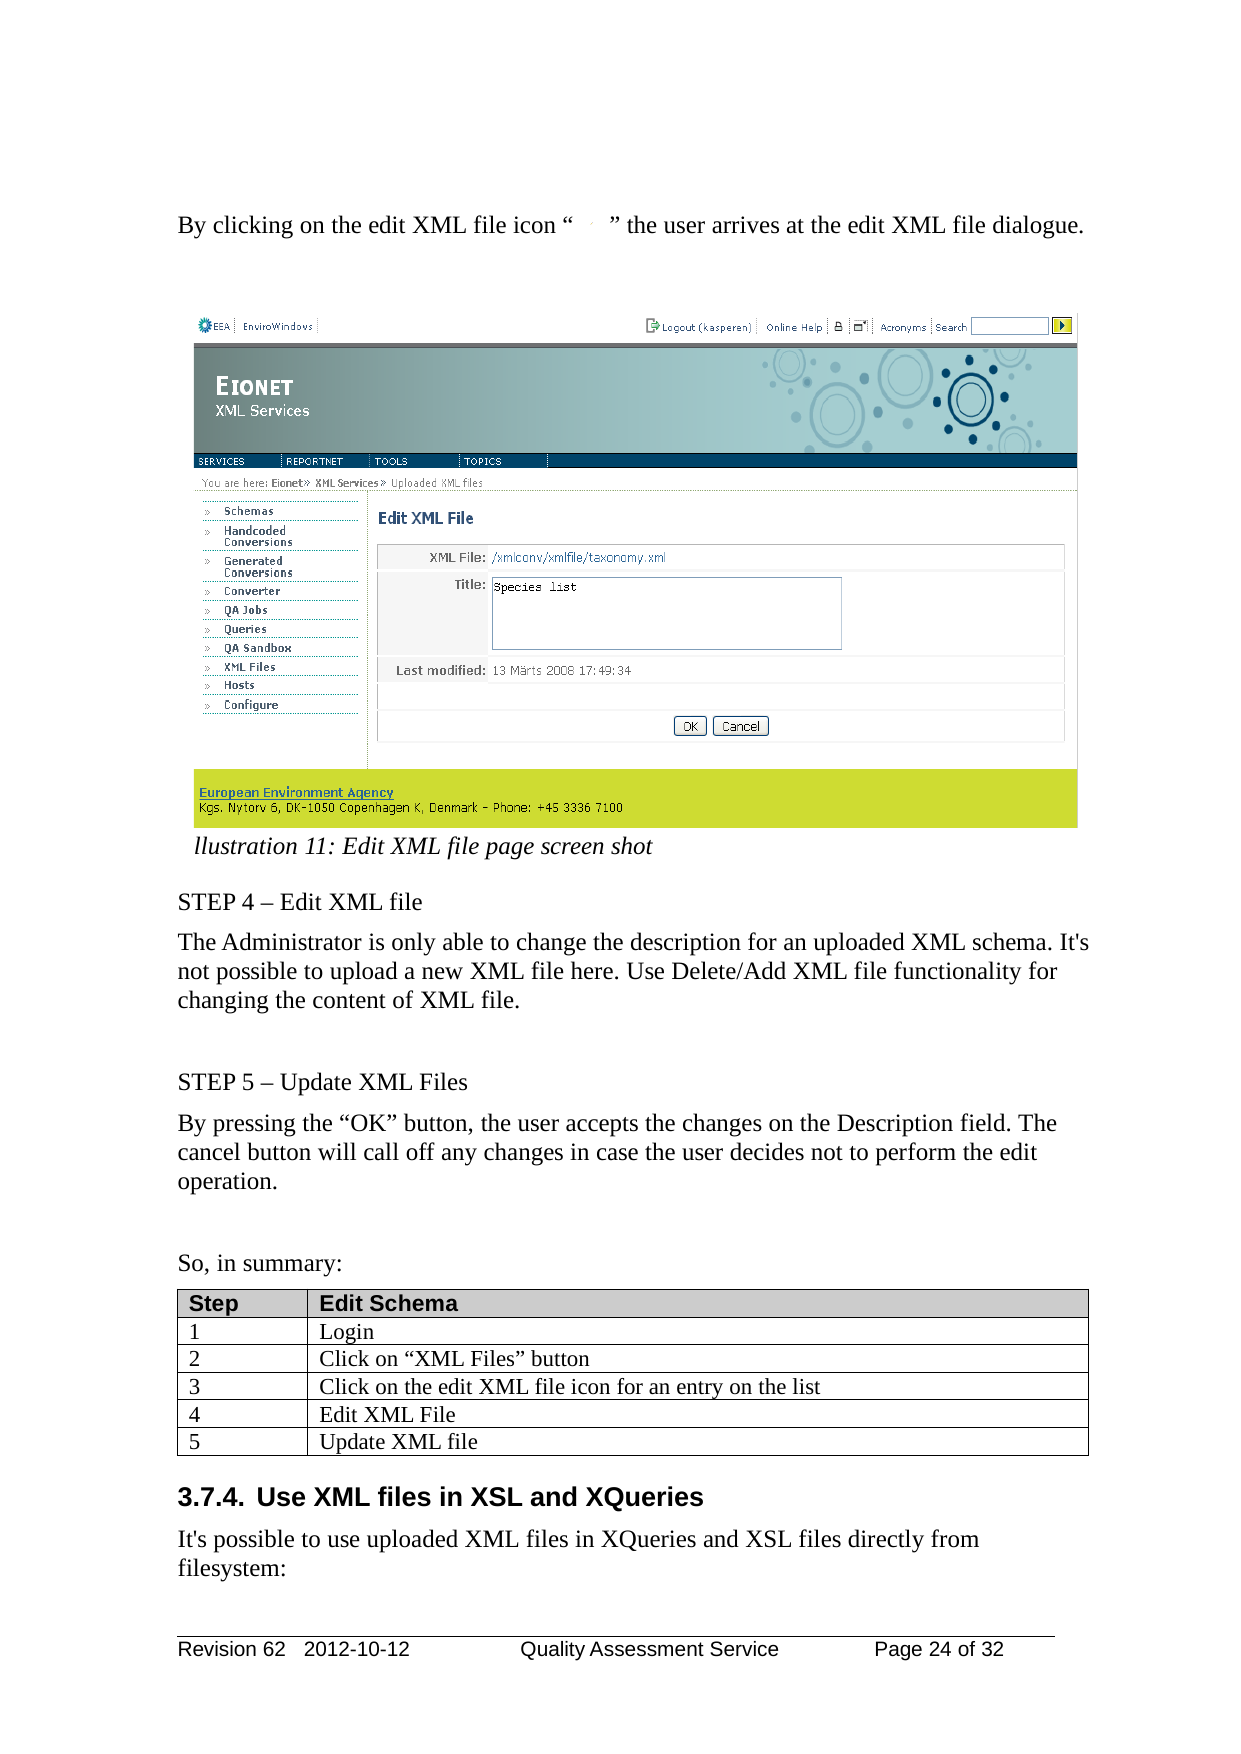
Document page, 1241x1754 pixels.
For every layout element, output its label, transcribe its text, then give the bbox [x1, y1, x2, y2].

text The Administrator is only able to change the description for an uploaded XML schema. It's not possible to upload a new XML file here. Use Delete/Add XML file functionality for changing the content of XML file. [177, 927, 1092, 1014]
table_cell 2 [178, 1345, 307, 1372]
table_cell Click on “XML Files” button [308, 1345, 1088, 1372]
text STEP 4 – Edit XML file [177, 886, 1092, 915]
text By pressing the “OK” button, the user accepts the changes on the Description field. The cancel button will call off any changes in case the user decides not to perform the edit operation. [177, 1108, 1092, 1195]
text llustration 11: Edit XML file page screen shot [194, 831, 1077, 860]
table_cell 5 [178, 1428, 307, 1454]
table_cell 1 [178, 1318, 307, 1344]
text By clicking on the edit XML file icon “” the user arrives at the edit XML file dialogue. [177, 210, 1092, 239]
text It's possible to use uploaded XML files in XQueries and XSL files directly from filesystem: [177, 1524, 1092, 1582]
table_cell Edit XML File [308, 1400, 1088, 1427]
table_cell 4 [178, 1400, 307, 1427]
table_cell 3 [178, 1373, 307, 1399]
text STEP 5 – Update XML Files [177, 1067, 1092, 1096]
table_header Step [178, 1290, 307, 1317]
table_cell Click on the edit XML file icon for an entry on the list [308, 1373, 1088, 1399]
text So, in summary: [177, 1248, 1092, 1277]
table_header Edit Schema [308, 1290, 1088, 1317]
table_cell Update XML file [308, 1428, 1088, 1454]
table_cell Login [308, 1318, 1088, 1344]
subtitle Use XML files in XSL and XQueries [177, 1481, 1092, 1512]
